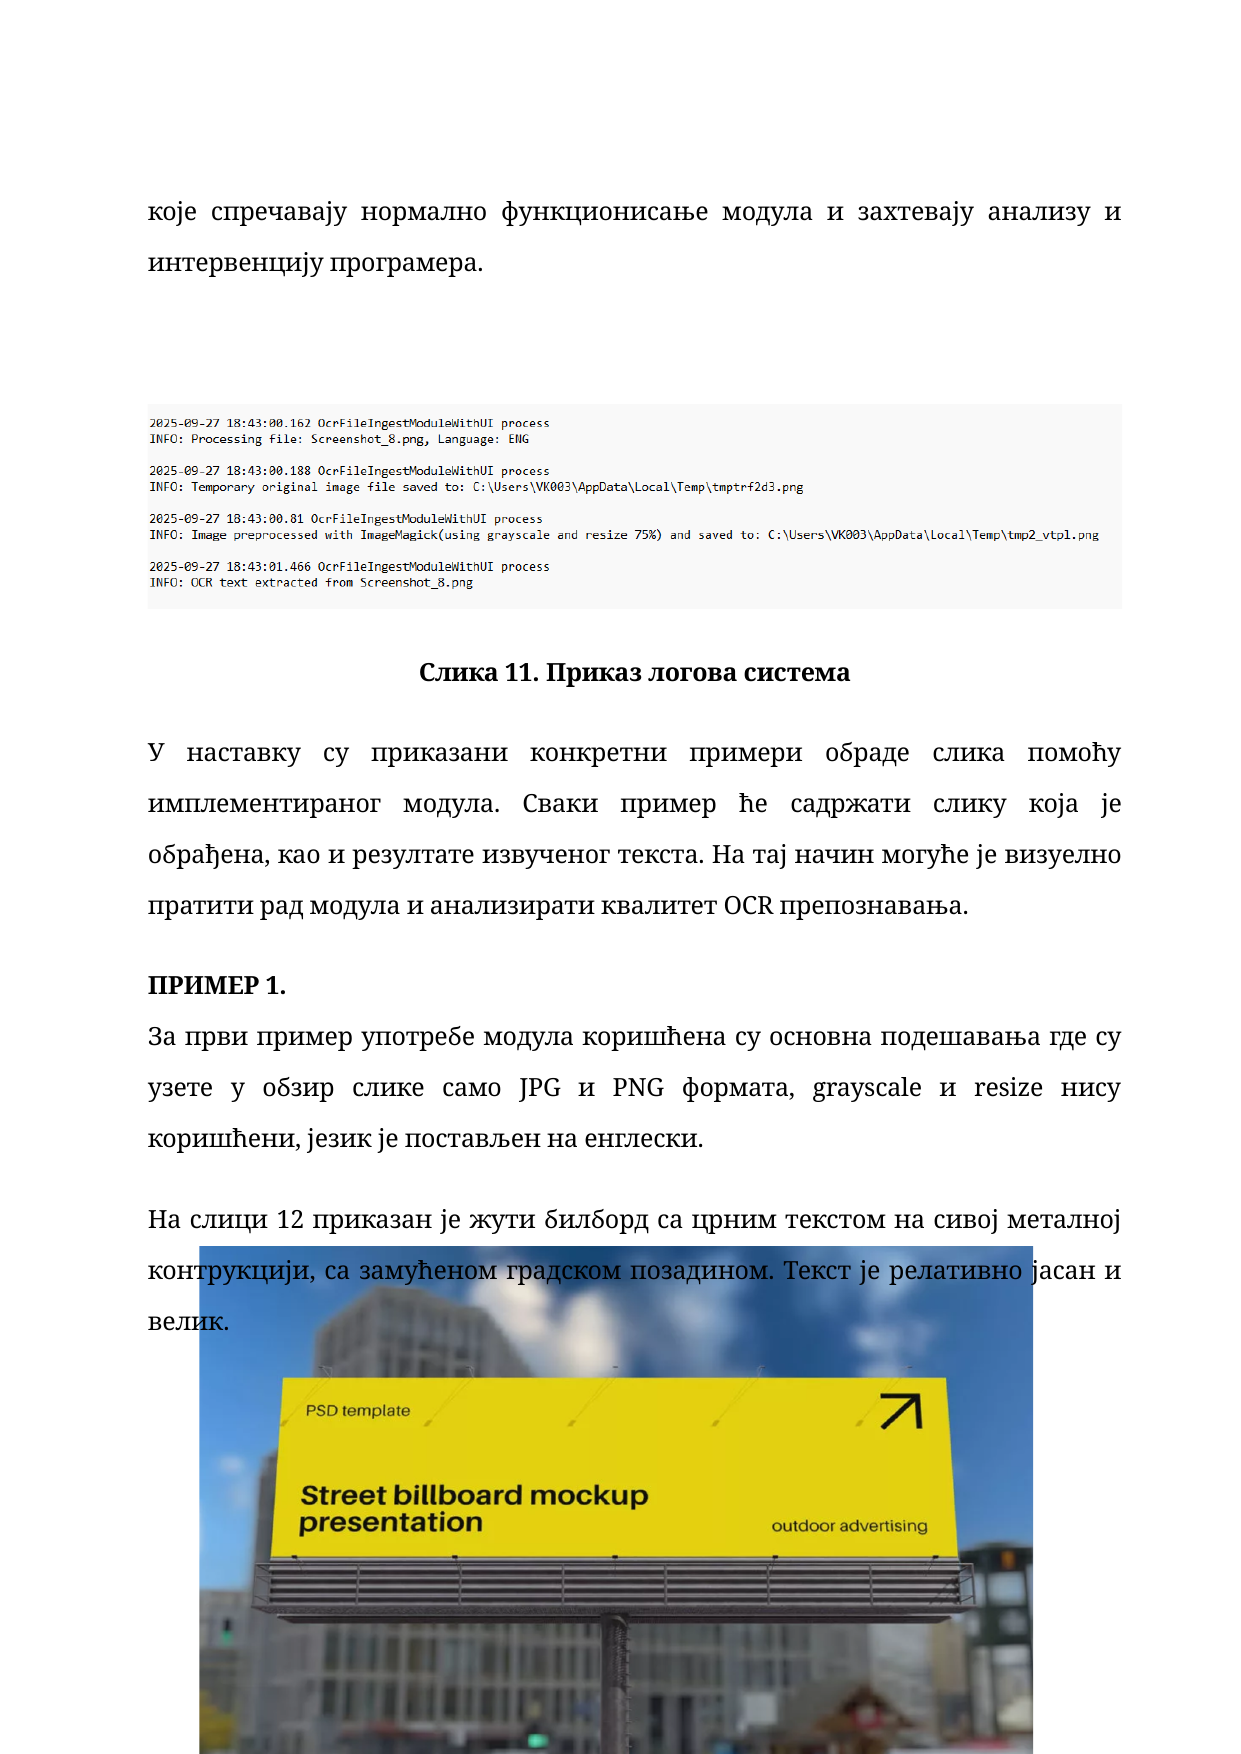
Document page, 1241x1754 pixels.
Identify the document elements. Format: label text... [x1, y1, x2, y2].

subtitle ПРИМЕР 1. [148, 968, 1122, 1002]
text које спречавају нормално функционисање модула и захтевају анализу и интервенцију програмера. [148, 193, 1122, 278]
text За први пример употребе модула коришћена су основна подешавања где су узете у обзир слике само JPG и PNG формата, grayscale и resize нису коришћени, језик је постављен на енглески. [148, 1019, 1122, 1155]
text У наставку су приказани конкретни примери обраде слика помоћу имплементираног модула. Сваки пример ће садржати слику која је обрађена, као и резултате извученог текста. На тај начин могуће је визуелно пратити рад модула и анализирати квалитет OCR препознавања. [148, 734, 1122, 922]
text На слици 12 приказан је жути билборд са црним текстом на сивој металној контрукцији, са замућеном градском позадином. Текст је релативно јасан и велик. [148, 1201, 1122, 1337]
text Слика 11. Приказ логова система [148, 654, 1122, 688]
